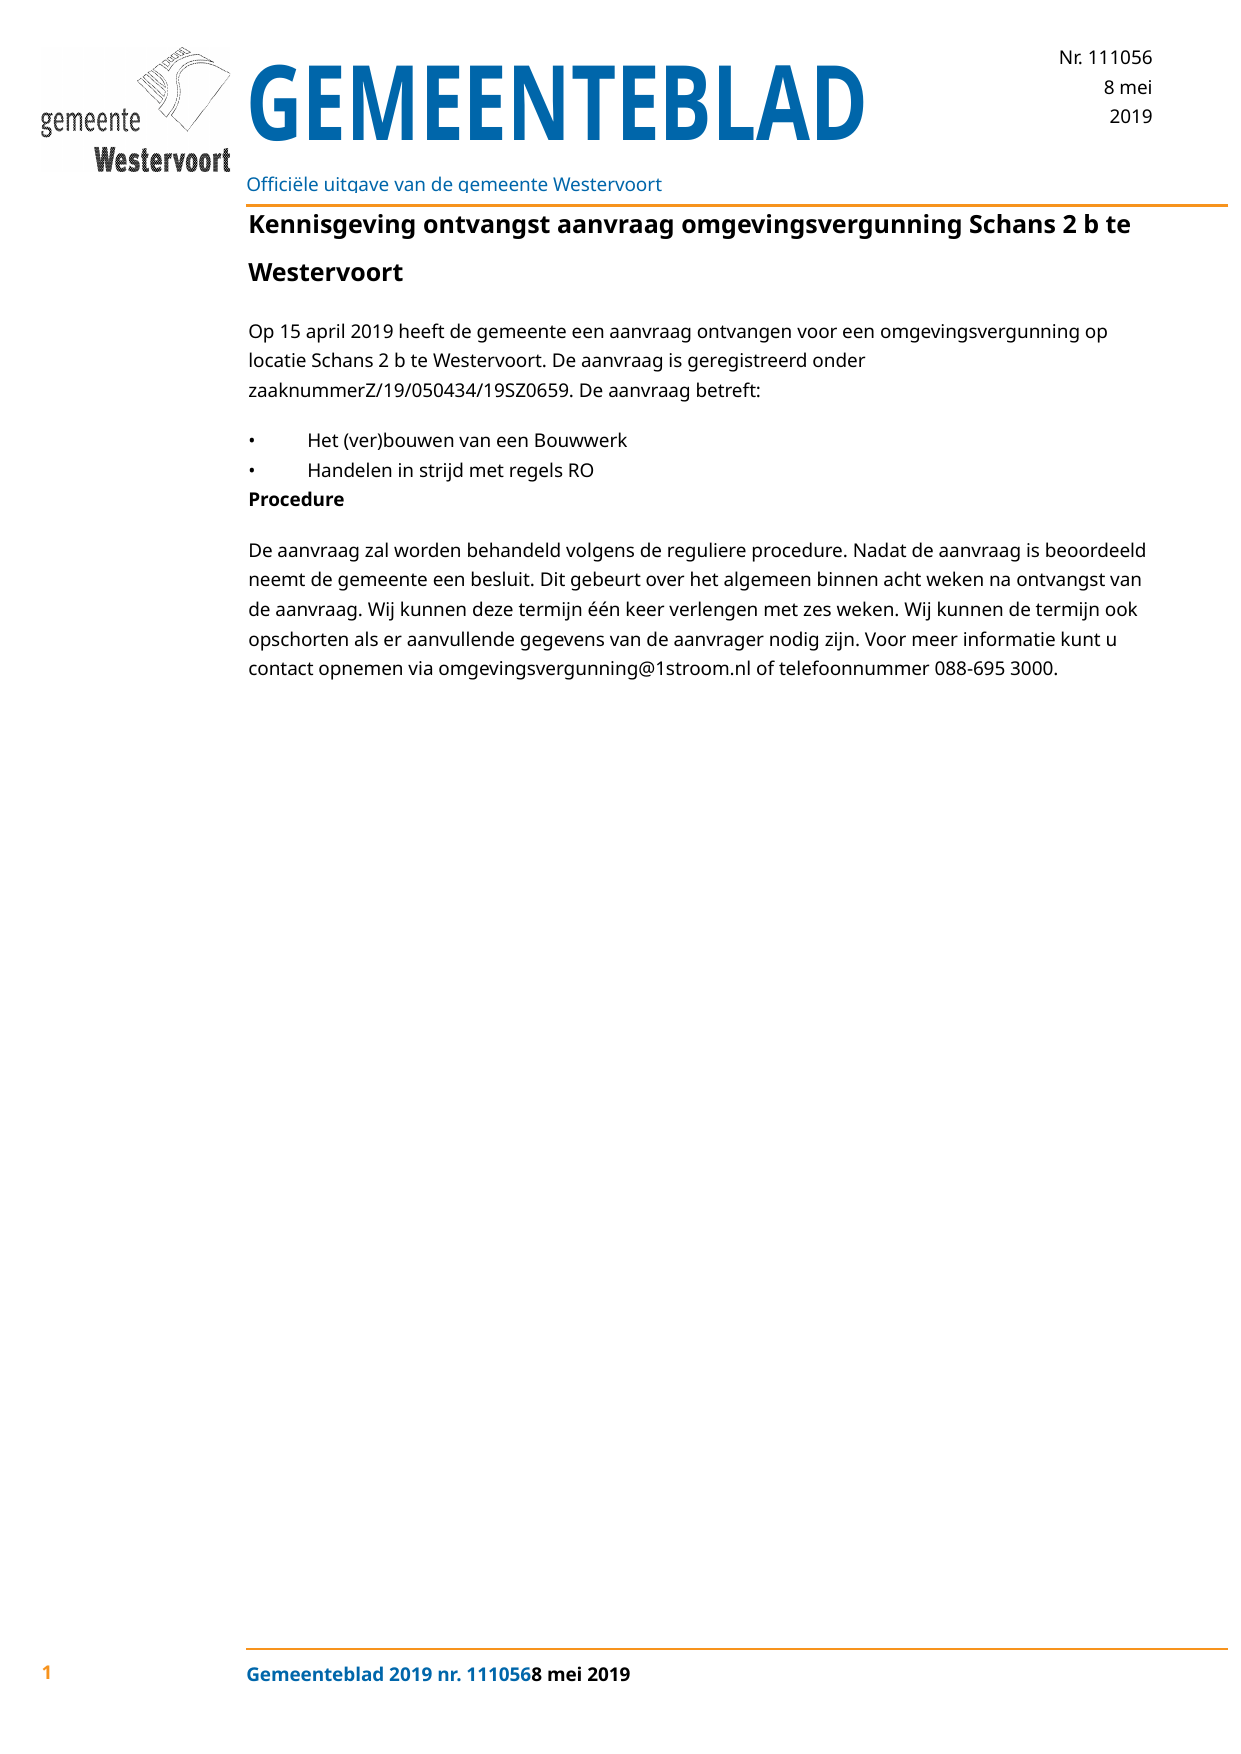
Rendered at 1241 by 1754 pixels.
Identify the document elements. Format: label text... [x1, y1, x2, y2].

picture [41, 47, 231, 172]
text De aanvraag zal worden behandeld volgens de reguliere procedure. Nadat de aanvraag is beoordeeld neemt de gemeente een besluit. Dit gebeurt over het algemeen binnen acht weken na ontvangst van de aanvraag. Wij kunnen deze termijn één keer verlengen met zes weken. Wij kunnen de termijn ook opschorten als er aanvullende gegevens van de aanvrager nodig zijn. Voor meer informatie kunt u contact opnemen via omgevingsvergunning@1stroom.nl of telefoonnummer 088-695 3000. [248, 537, 1152, 681]
text Kennisgeving ontvangst aanvraag omgevingsvergunning Schans 2 b te Westervoort [248, 207, 1152, 288]
text Op 15 april 2019 heeft de gemeente een aanvraag ontvangen voor een omgevingsvergunning op locatie Schans 2 b te Westervoort. De aanvraag is geregistreerd onder zaaknummerZ/19/050434/19SZ0659. De aanvraag betreft: [248, 318, 1152, 403]
text Procedure [248, 487, 1152, 512]
list Het (ver)bouwen van een Bouwwerk [248, 427, 1152, 453]
list Handelen in strijd met regels RO [248, 457, 1152, 483]
